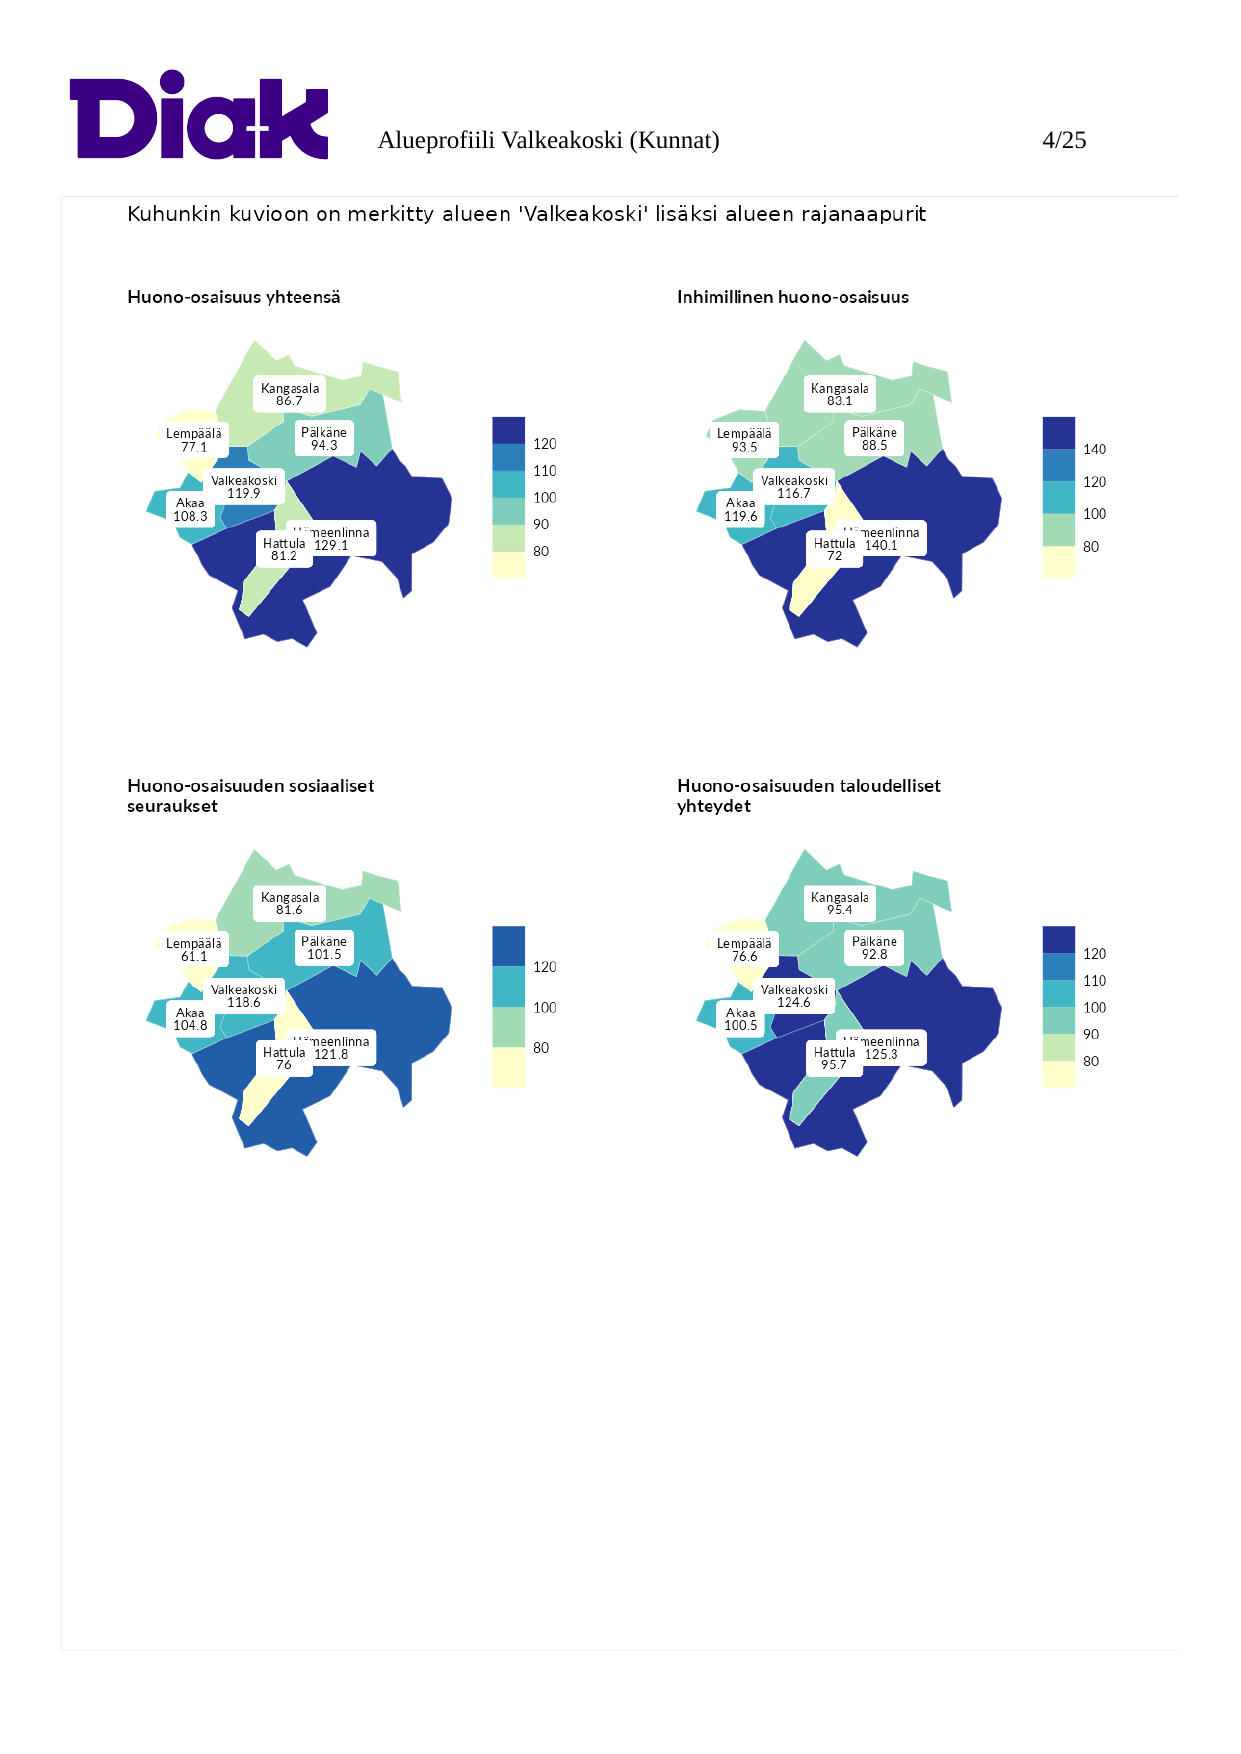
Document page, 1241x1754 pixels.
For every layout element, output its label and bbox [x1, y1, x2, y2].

picture [61, 196, 1179, 1651]
